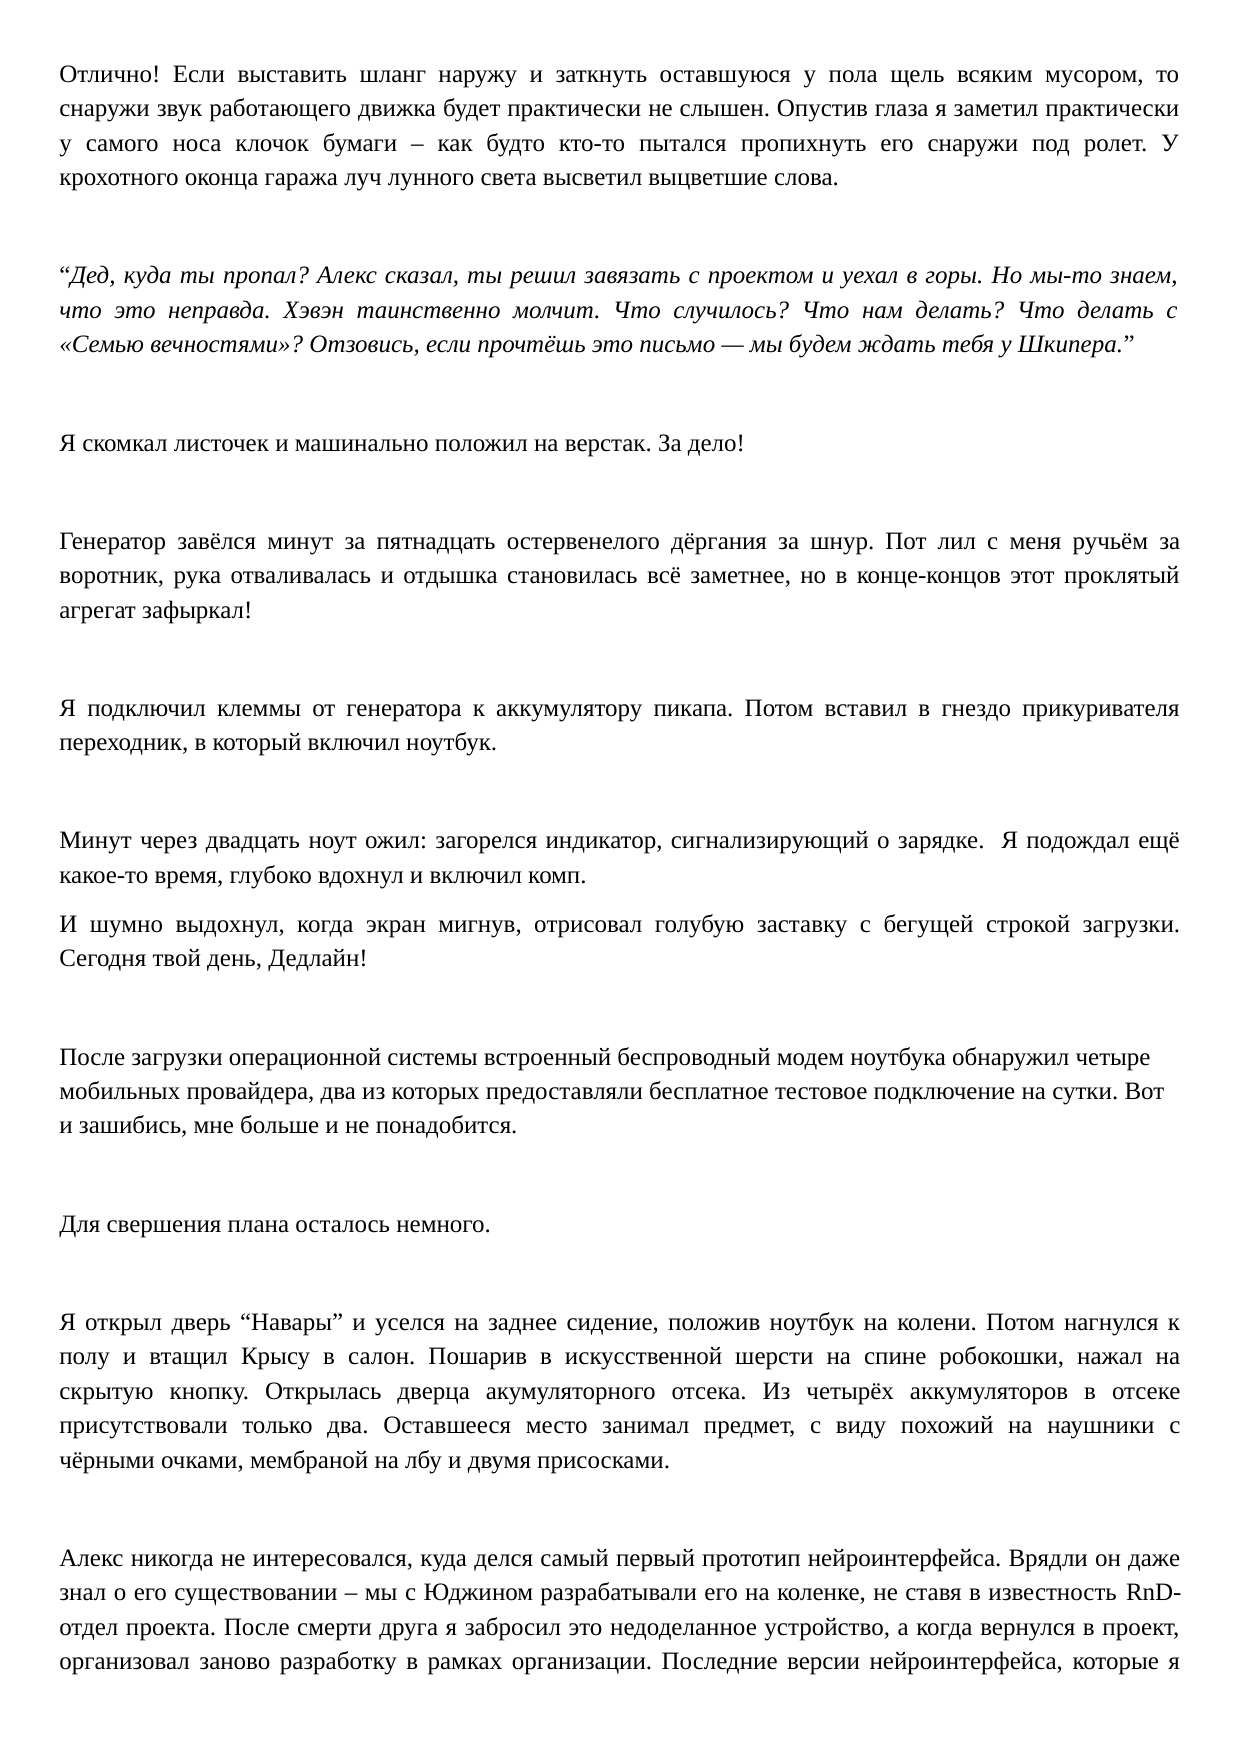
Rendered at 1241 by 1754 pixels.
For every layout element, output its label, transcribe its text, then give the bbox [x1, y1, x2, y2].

text Я скомкал листочек и машинально положил на верстак. За дело! [59, 428, 1181, 456]
text Я открыл дверь “Навары” и уселся на заднее сидение, положив ноутбук на колени. Потом нагнулся к полу и втащил Крысу в салон. Пошарив в искусственной шерсти на спине робокошки, нажал на скрытую кнопку. Открылась дверца акумуляторного отсека. Из четырёх аккумуляторов в отсеке присутствовали только два. Оставшееся место занимал предмет, с виду похожий на наушники с чёрными очками, мембраной на лбу и двумя присосками. [59, 1307, 1181, 1473]
text Для свершения плана осталось немного. [59, 1209, 1181, 1237]
text И шумно выдохнул, когда экран мигнув, отрисовал голубую заставку с бегущей строкой загрузки. Сегодня твой день, Дедлайн! [59, 909, 1181, 972]
text “Дед, куда ты пропал? Алекс сказал, ты решил завязать с проектом и уехал в горы. Но мы-то знаем, что это неправда. Хэвэн таинственно молчит. Что случилось? Что нам делать? Что делать с «Семью вечностями»? Отзовись, если прочтёшь это письмо — мы будем ждать тебя у Шкипера.” [59, 261, 1181, 358]
text Алекс никогда не интересовался, куда делся самый первый прототип нейроинтерфейса. Врядли он даже знал о его существовании – мы с Юджином разрабатывали его на коленке, не ставя в известность RnD-отдел проекта. После смерти друга я забросил это недоделанное устройство, а когда вернулся в проект, организовал заново разработку в рамках организации. Последние версии нейроинтерфейса, которые я [59, 1543, 1181, 1675]
text Генератор завёлся минут за пятнадцать остервенелого дёргания за шнур. Пот лил с меня ручьём за воротник, рука отваливалась и отдышка становилась всё заметнее, но в конце-концов этот проклятый агрегат зафыркал! [59, 526, 1181, 623]
text Отлично! Если выставить шланг наружу и заткнуть оставшуюся у пола щель всяким мусором, то снаружи звук работающего движка будет практически не слышен. Опустив глаза я заметил практически у самого носа клочок бумаги – как будто кто-то пытался пропихнуть его снаружи под ролет. У крохотного оконца гаража луч лунного света высветил выцветшие слова. [59, 59, 1181, 191]
text После загрузки операционной системы встроенный беспроводный модем ноутбука обнаружил четыре мобильных провайдера, два из которых предоставляли бесплатное тестовое подключение на сутки. Вот и зашибись, мне больше и не понадобится. [59, 1042, 1181, 1139]
text Минут через двадцать ноут ожил: загорелся индикатор, сигнализирующий о зарядке. Я подождал ещё какое-то время, глубоко вдохнул и включил комп. [59, 826, 1181, 889]
text Я подключил клеммы от генератора к аккумулятору пикапа. Потом вставил в гнездо прикуривателя переходник, в который включил ноутбук. [59, 693, 1181, 756]
